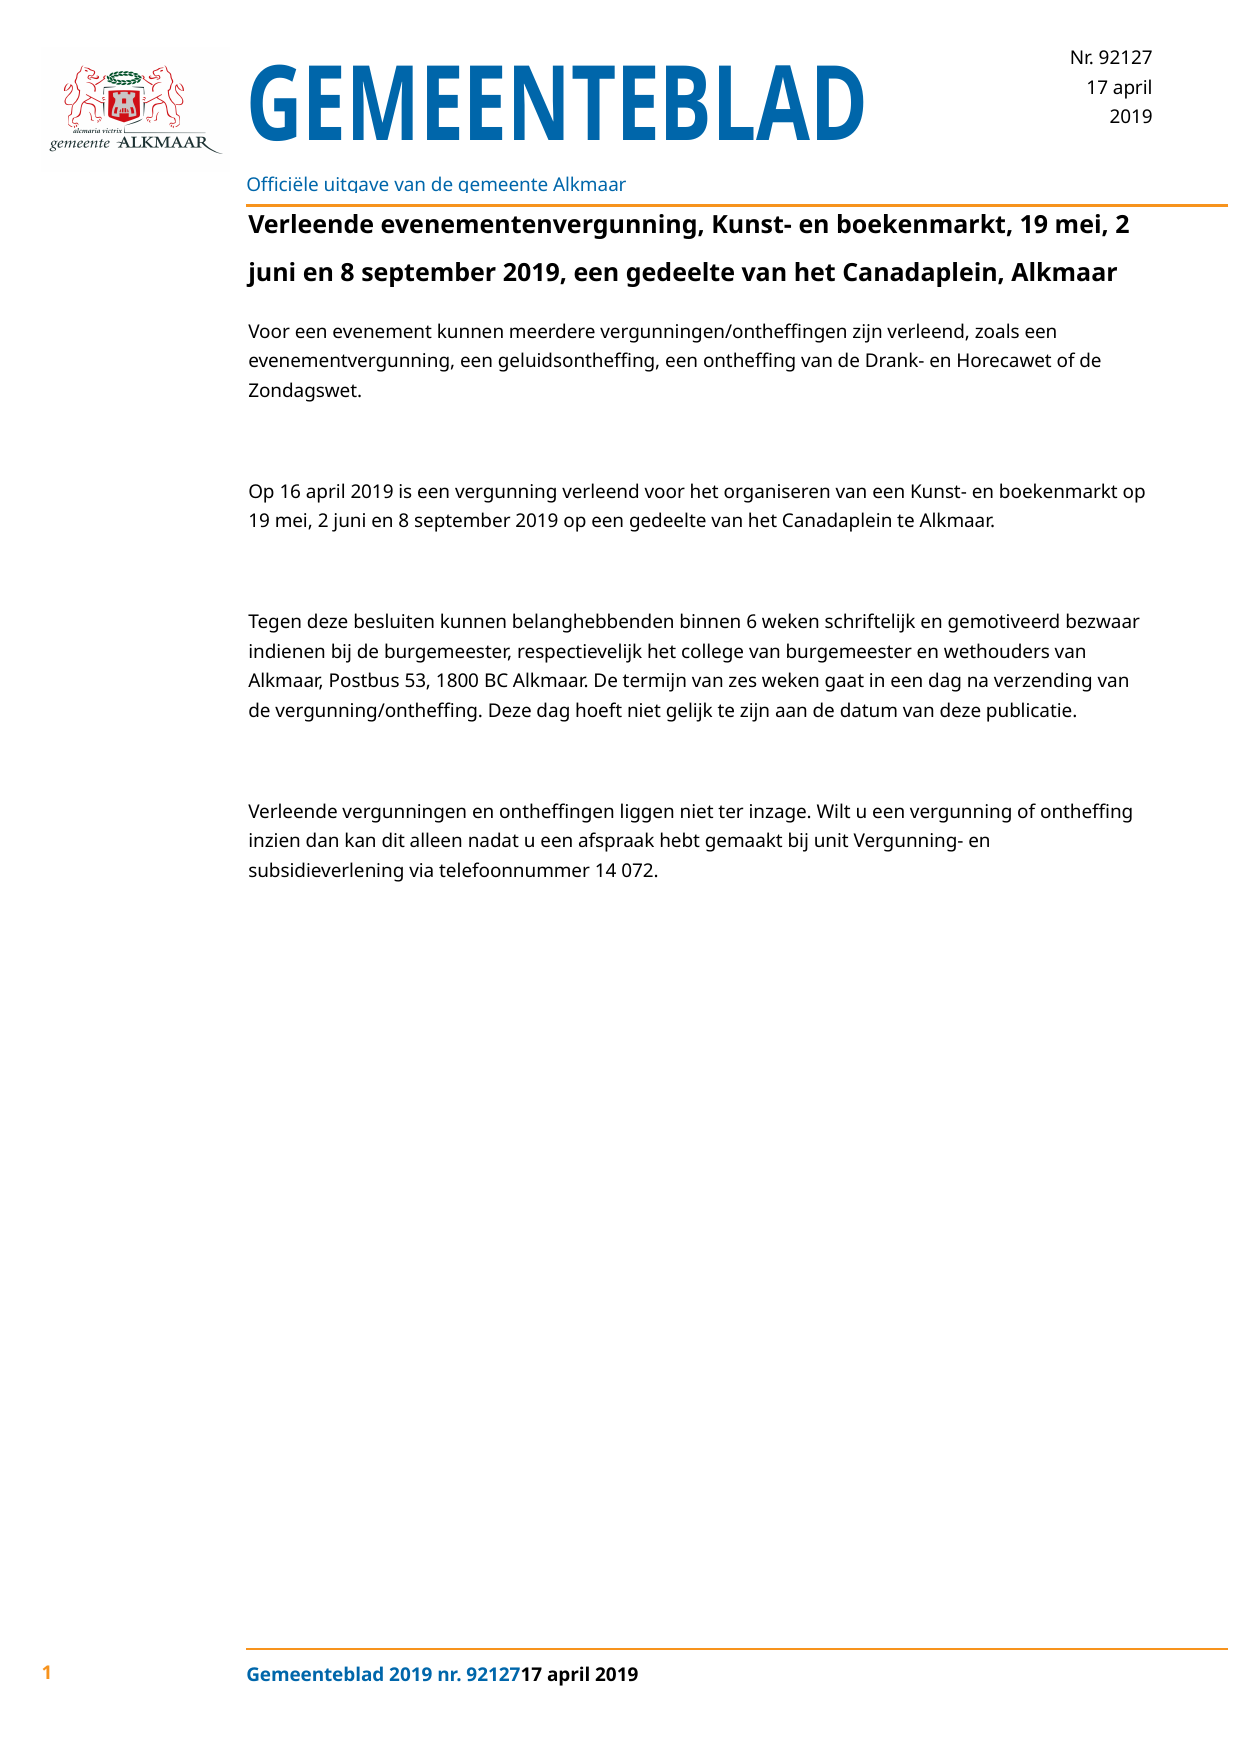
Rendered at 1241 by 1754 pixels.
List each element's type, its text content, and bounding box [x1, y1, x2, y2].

picture [41, 47, 231, 172]
text Voor een evenement kunnen meerdere vergunningen/ontheffingen zijn verleend, zoals een evenementvergunning, een geluidsontheffing, een ontheffing van de Drank- en Horecawet of de Zondagswet. [248, 318, 1152, 403]
text Tegen deze besluiten kunnen belanghebbenden binnen 6 weken schriftelijk en gemotiveerd bezwaar indienen bij de burgemeester, respectievelijk het college van burgemeester en wethouders van Alkmaar, Postbus 53, 1800 BC Alkmaar. De termijn van zes weken gaat in een dag na verzending van de vergunning/ontheffing. Deze dag hoeft niet gelijk te zijn aan de datum van deze publicatie. [248, 608, 1152, 723]
text Op 16 april 2019 is een vergunning verleend voor het organiseren van een Kunst- en boekenmarkt op 19 mei, 2 juni en 8 september 2019 op een gedeelte van het Canadaplein te Alkmaar. [248, 478, 1152, 533]
text Verleende vergunningen en ontheffingen liggen niet ter inzage. Wilt u een vergunning of ontheffing inzien dan kan dit alleen nadat u een afspraak hebt gemaakt bij unit Vergunning- en subsidieverlening via telefoonnummer 14 072. [248, 798, 1152, 883]
text Verleende evenementenvergunning, Kunst- en boekenmarkt, 19 mei, 2 juni en 8 september 2019, een gedeelte van het Canadaplein, Alkmaar [248, 207, 1152, 288]
